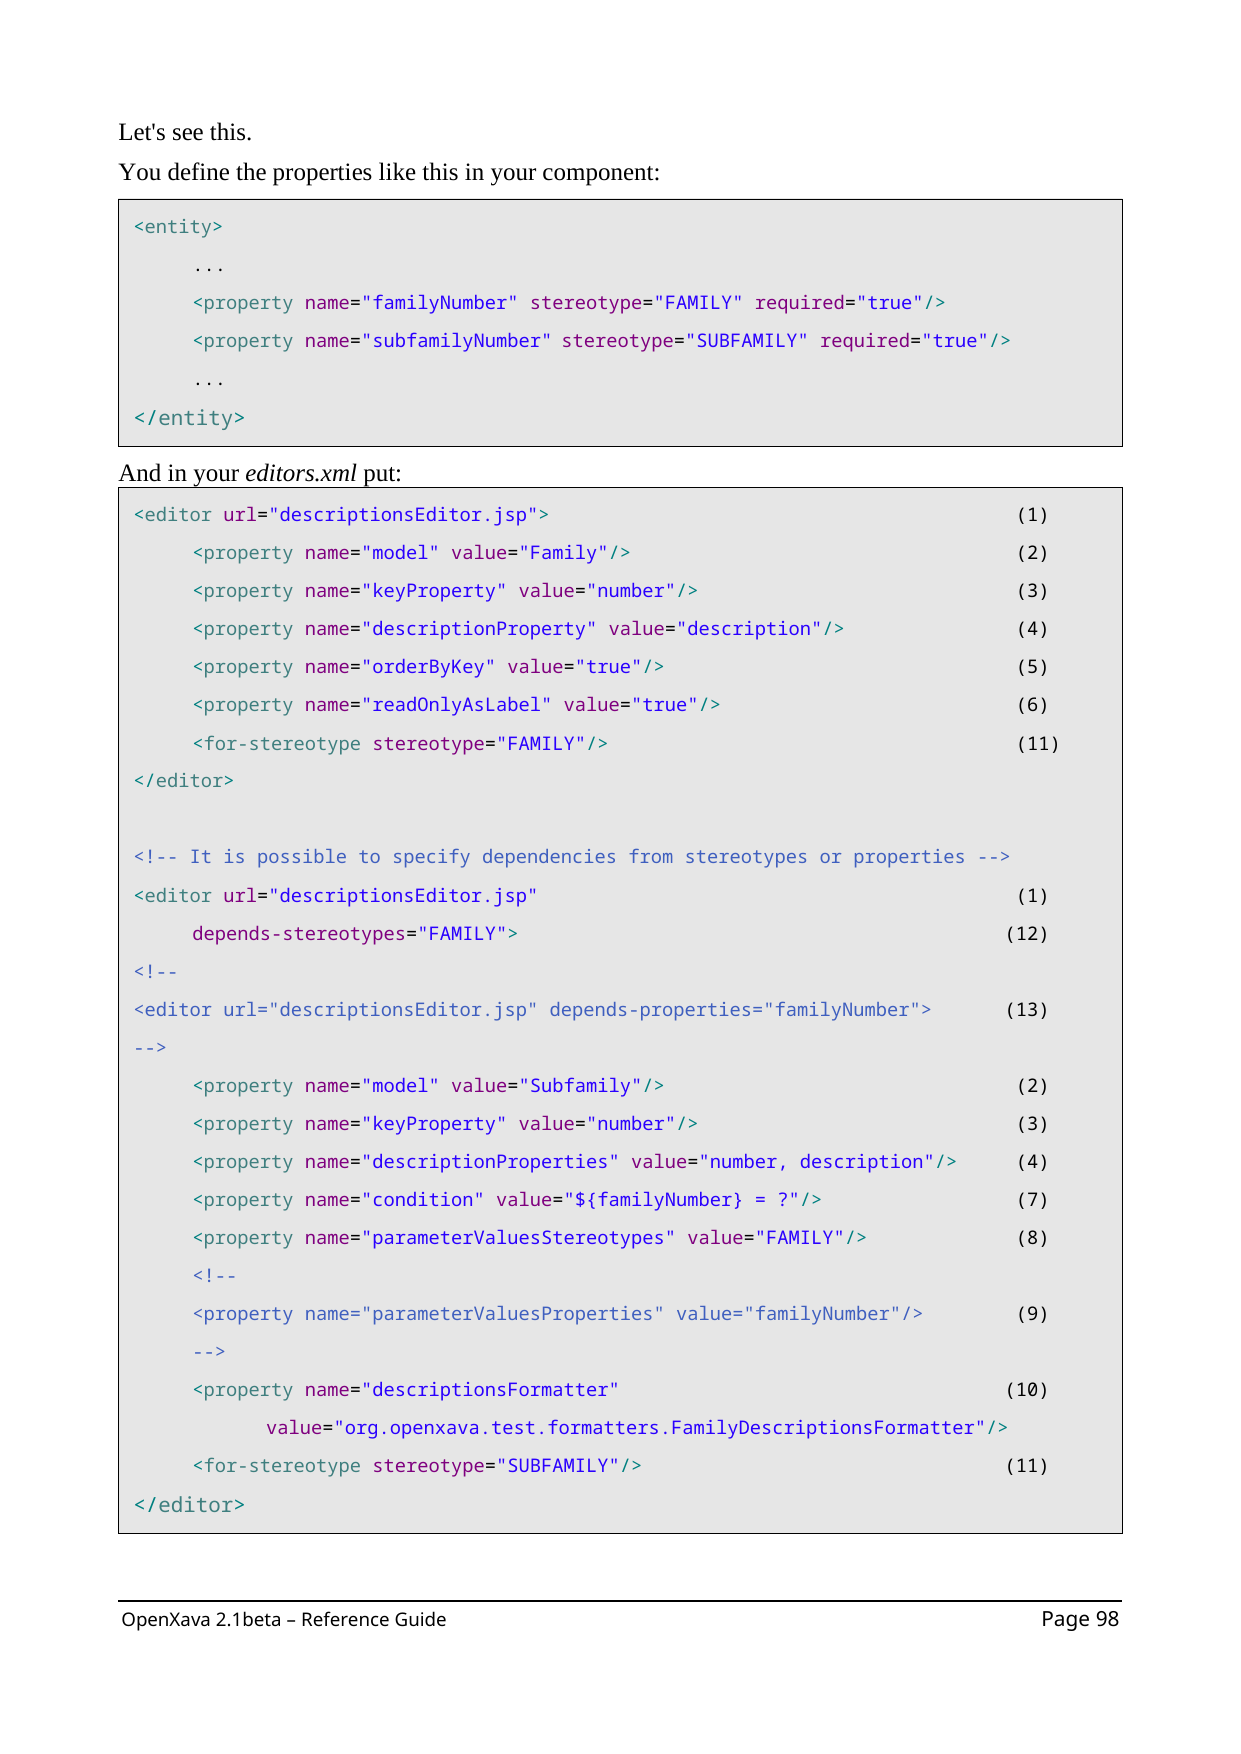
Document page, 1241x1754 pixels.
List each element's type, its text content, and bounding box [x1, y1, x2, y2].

text <editor url="descriptionsEditor.jsp"> (1) [119, 488, 1122, 525]
text --> [119, 1019, 1122, 1057]
text <property name="keyProperty" value="number"/> (3) [119, 1095, 1122, 1133]
text <!-- [119, 943, 1122, 981]
text <editor url="descriptionsEditor.jsp" (1) [119, 867, 1122, 905]
text <property name="parameterValuesProperties" value="familyNumber"/> (9) [119, 1285, 1122, 1323]
text And in your editors.xml put: [118, 459, 1122, 487]
text <property name="descriptionProperty" value="description"/> (4) [119, 601, 1122, 639]
text <for-stereotype stereotype="SUBFAMILY"/> (11) [119, 1437, 1122, 1475]
text <property name="parameterValuesStereotypes" value="FAMILY"/> (8) [119, 1209, 1122, 1247]
text depends-stereotypes="FAMILY"> (12) [119, 905, 1122, 943]
text <!-- It is possible to specify dependencies from stereotypes or properties --> [119, 829, 1122, 867]
text <property name="familyNumber" stereotype="FAMILY" required="true"/> [119, 274, 1122, 313]
text <property name="keyProperty" value="number"/> (3) [119, 563, 1122, 601]
text ... [119, 351, 1122, 389]
text value="org.openxava.test.formatters.FamilyDescriptionsFormatter"/> [119, 1399, 1122, 1437]
text <property name="model" value="Subfamily"/> (2) [119, 1057, 1122, 1095]
text <property name="readOnlyAsLabel" value="true"/> (6) [119, 677, 1122, 715]
text </editor> [119, 753, 1122, 791]
text <entity> [119, 200, 1122, 237]
text <property name="descriptionsFormatter" (10) [119, 1361, 1122, 1399]
text You define the properties like this in your component: [118, 158, 1122, 186]
text <property name="orderByKey" value="true"/> (5) [119, 639, 1122, 677]
text <for-stereotype stereotype="FAMILY"/> (11) [119, 715, 1122, 753]
text Let's see this. [118, 118, 1122, 146]
text <!-- [119, 1247, 1122, 1285]
text </entity> [119, 389, 1122, 446]
text <property name="condition" value="${familyNumber} = ?"/> (7) [119, 1171, 1122, 1209]
text ... [119, 237, 1122, 274]
text <property name="subfamilyNumber" stereotype="SUBFAMILY" required="true"/> [119, 313, 1122, 351]
text </editor> [119, 1475, 1122, 1533]
text --> [119, 1323, 1122, 1361]
text <property name="model" value="Family"/> (2) [119, 525, 1122, 563]
text <property name="descriptionProperties" value="number, description"/> (4) [119, 1133, 1122, 1171]
text <editor url="descriptionsEditor.jsp" depends-properties="familyNumber"> (13) [119, 981, 1122, 1019]
